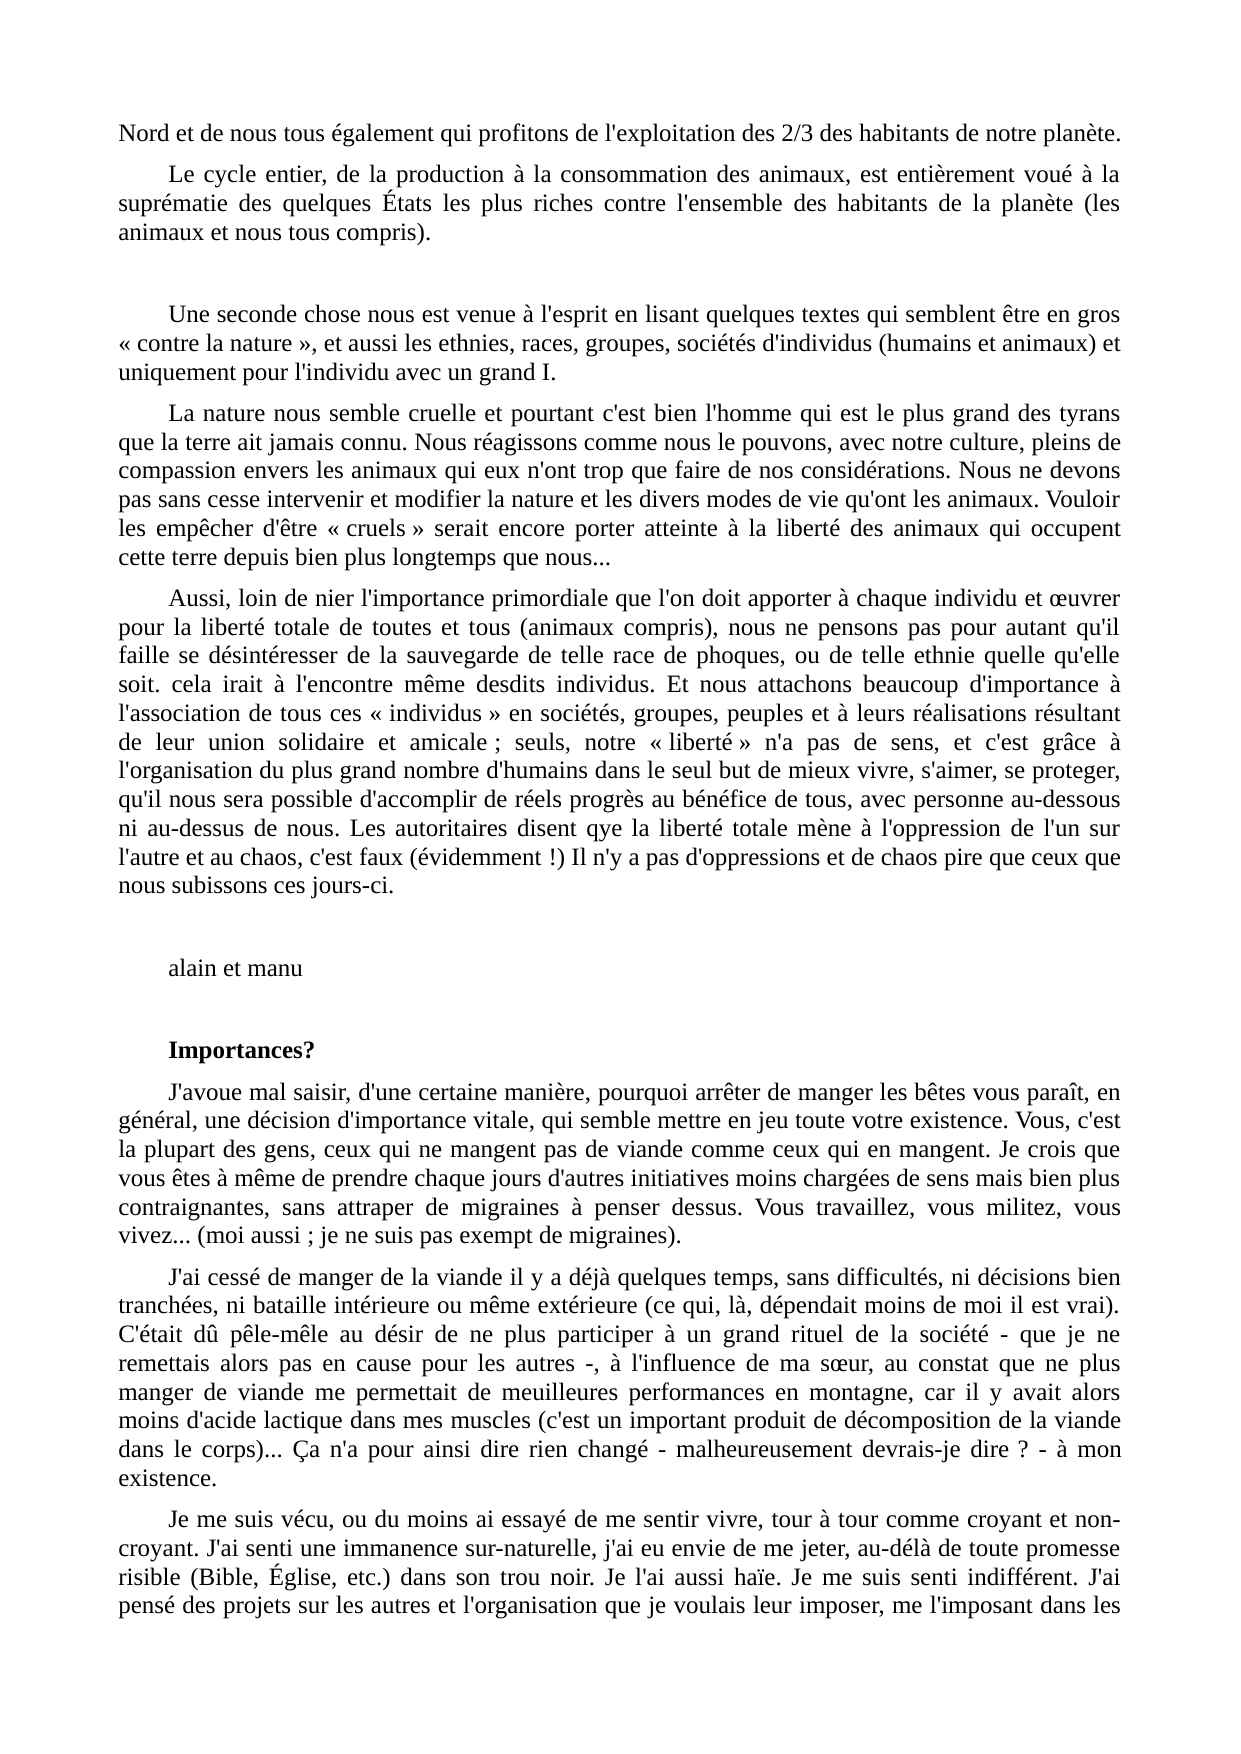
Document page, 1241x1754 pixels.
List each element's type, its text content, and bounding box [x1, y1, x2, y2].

text Je me suis vécu, ou du moins ai essayé de me sentir vivre, tour à tour comme croyant et non-croyant. J'ai senti une immanence sur-naturelle, j'ai eu envie de me jeter, au-délà de toute promesse risible (Bible, Église, etc.) dans son trou noir. Je l'ai aussi haïe. Je me suis senti indifférent. J'ai pensé des projets sur les autres et l'organisation que je voulais leur imposer, me l'imposant dans les [118, 1504, 1122, 1619]
text J'ai cessé de manger de la viande il y a déjà quelques temps, sans difficultés, ni décisions bien tranchées, ni bataille intérieure ou même extérieure (ce qui, là, dépendait moins de moi il est vrai). C'était dû pêle-mêle au désir de ne plus participer à un grand rituel de la société - que je ne remettais alors pas en cause pour les autres -, à l'influence de ma sœur, au constat que ne plus manger de viande me permettait de meuilleures performances en montagne, car il y avait alors moins d'acide lactique dans mes muscles (c'est un important produit de décomposition de la viande dans le corps)... Ça n'a pour ainsi dire rien changé - malheureusement devrais-je dire ? - à mon existence. [118, 1262, 1122, 1492]
text Nord et de nous tous également qui profitons de l'exploitation des 2/3 des habitants de notre planète. [118, 118, 1122, 147]
text Importances? [118, 1036, 1122, 1064]
text Aussi, loin de nier l'importance primordiale que l'on doit apporter à chaque individu et œuvrer pour la liberté totale de toutes et tous (animaux compris), nous ne pensons pas pour autant qu'il faille se désintéresser de la sauvegarde de telle race de phoques, ou de telle ethnie quelle qu'elle soit. cela irait à l'encontre même desdits individus. Et nous attachons beaucoup d'importance à l'association de tous ces « individus » en sociétés, groupes, peuples et à leurs réalisations résultant de leur union solidaire et amicale ; seuls, notre « liberté » n'a pas de sens, et c'est grâce à l'organisation du plus grand nombre d'humains dans le seul but de mieux vivre, s'aimer, se proteger, qu'il nous sera possible d'accomplir de réels progrès au bénéfice de tous, avec personne au-dessous ni au-dessus de nous. Les autoritaires disent qye la liberté totale mène à l'oppression de l'un sur l'autre et au chaos, c'est faux (évidemment !) Il n'y a pas d'oppressions et de chaos pire que ceux que nous subissons ces jours-ci. [118, 583, 1122, 899]
text Le cycle entier, de la production à la consommation des animaux, est entièrement voué à la suprématie des quelques États les plus riches contre l'ensemble des habitants de la planète (les animaux et nous tous compris). [118, 159, 1122, 246]
text alain et manu [118, 953, 1122, 982]
text Une seconde chose nous est venue à l'esprit en lisant quelques textes qui semblent être en gros « contre la nature », et aussi les ethnies, races, groupes, sociétés d'individus (humains et animaux) et uniquement pour l'individu avec un grand I. [118, 299, 1122, 386]
text J'avoue mal saisir, d'une certaine manière, pourquoi arrêter de manger les bêtes vous paraît, en général, une décision d'importance vitale, qui semble mettre en jeu toute votre existence. Vous, c'est la plupart des gens, ceux qui ne mangent pas de viande comme ceux qui en mangent. Je crois que vous êtes à même de prendre chaque jours d'autres initiatives moins chargées de sens mais bien plus contraignantes, sans attraper de migraines à penser dessus. Vous travaillez, vous militez, vous vivez... (moi aussi ; je ne suis pas exempt de migraines). [118, 1077, 1122, 1249]
text La nature nous semble cruelle et pourtant c'est bien l'homme qui est le plus grand des tyrans que la terre ait jamais connu. Nous réagissons comme nous le pouvons, avec notre culture, pleins de compassion envers les animaux qui eux n'ont trop que faire de nos considérations. Nous ne devons pas sans cesse intervenir et modifier la nature et les divers modes de vie qu'ont les animaux. Vouloir les empêcher d'être « cruels » serait encore porter atteinte à la liberté des animaux qui occupent cette terre depuis bien plus longtemps que nous... [118, 398, 1122, 571]
